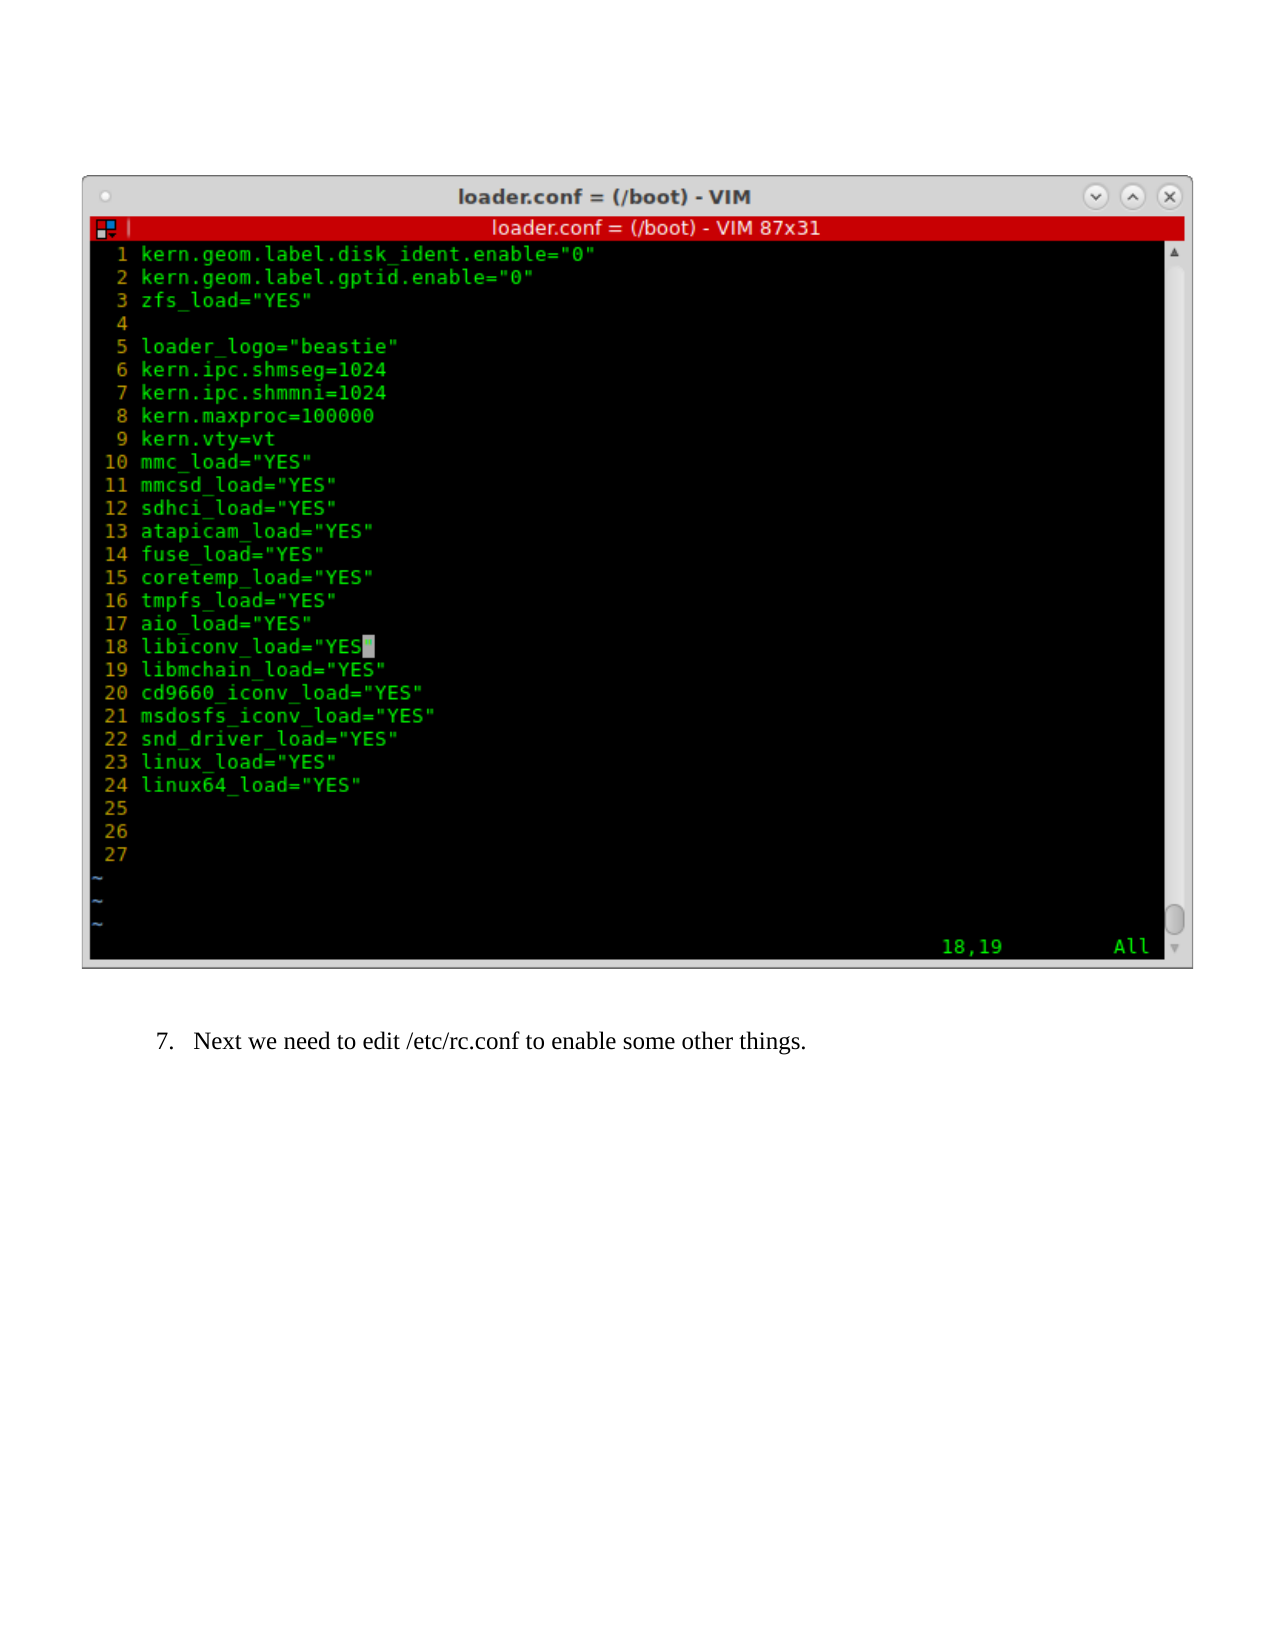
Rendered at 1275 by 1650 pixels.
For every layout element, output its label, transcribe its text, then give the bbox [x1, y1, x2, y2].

picture [81, 175, 1194, 969]
list Next we need to edit /etc/rc.conf to enable some other things. [156, 1026, 1157, 1055]
